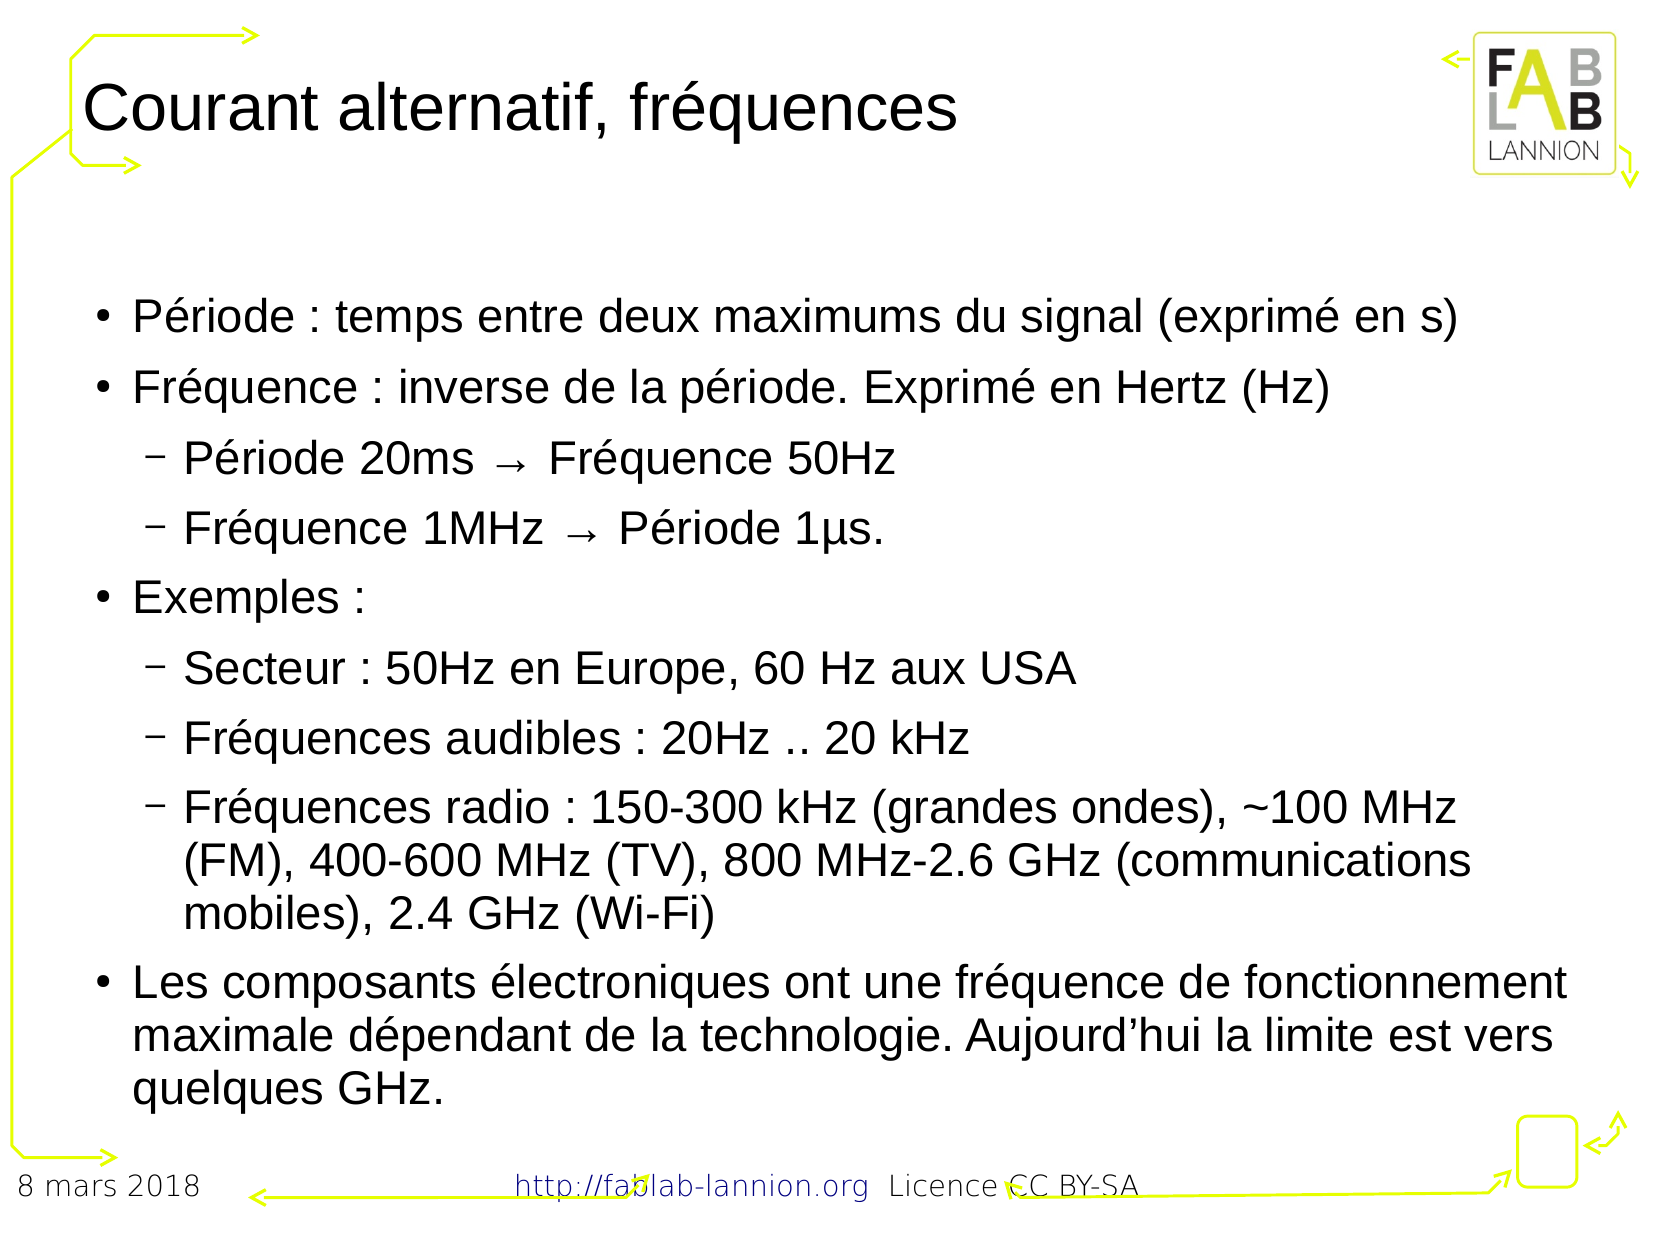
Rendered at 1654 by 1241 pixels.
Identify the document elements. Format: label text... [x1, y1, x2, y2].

picture [1470, 29, 1619, 178]
list Période : temps entre deux maximums du signal (exprimé en s) Fréquence : inverse de la période. Exprimé en Hertz (Hz) Période 20ms → Fréquence 50Hz Fréquence 1MHz → Période 1µs. Exemples : Secteur : 50Hz en Europe, 60 Hz aux USA Fréquences audibles : 20Hz .. 20 kHz Fréquences radio : 150-300 kHz (grandes ondes), ~100 MHz (FM), 400-600 MHz (TV), 800 MHz-2.6 GHz (communications mobiles), 2.4 GHz (Wi-Fi) Les composants électroniques ont une fréquence de fonctionnement maximale dépendant de la technologie. Aujourd’hui la limite est vers quelques GHz. [82, 290, 1571, 1123]
title Courant alternatif, fréquences [82, 49, 1441, 166]
